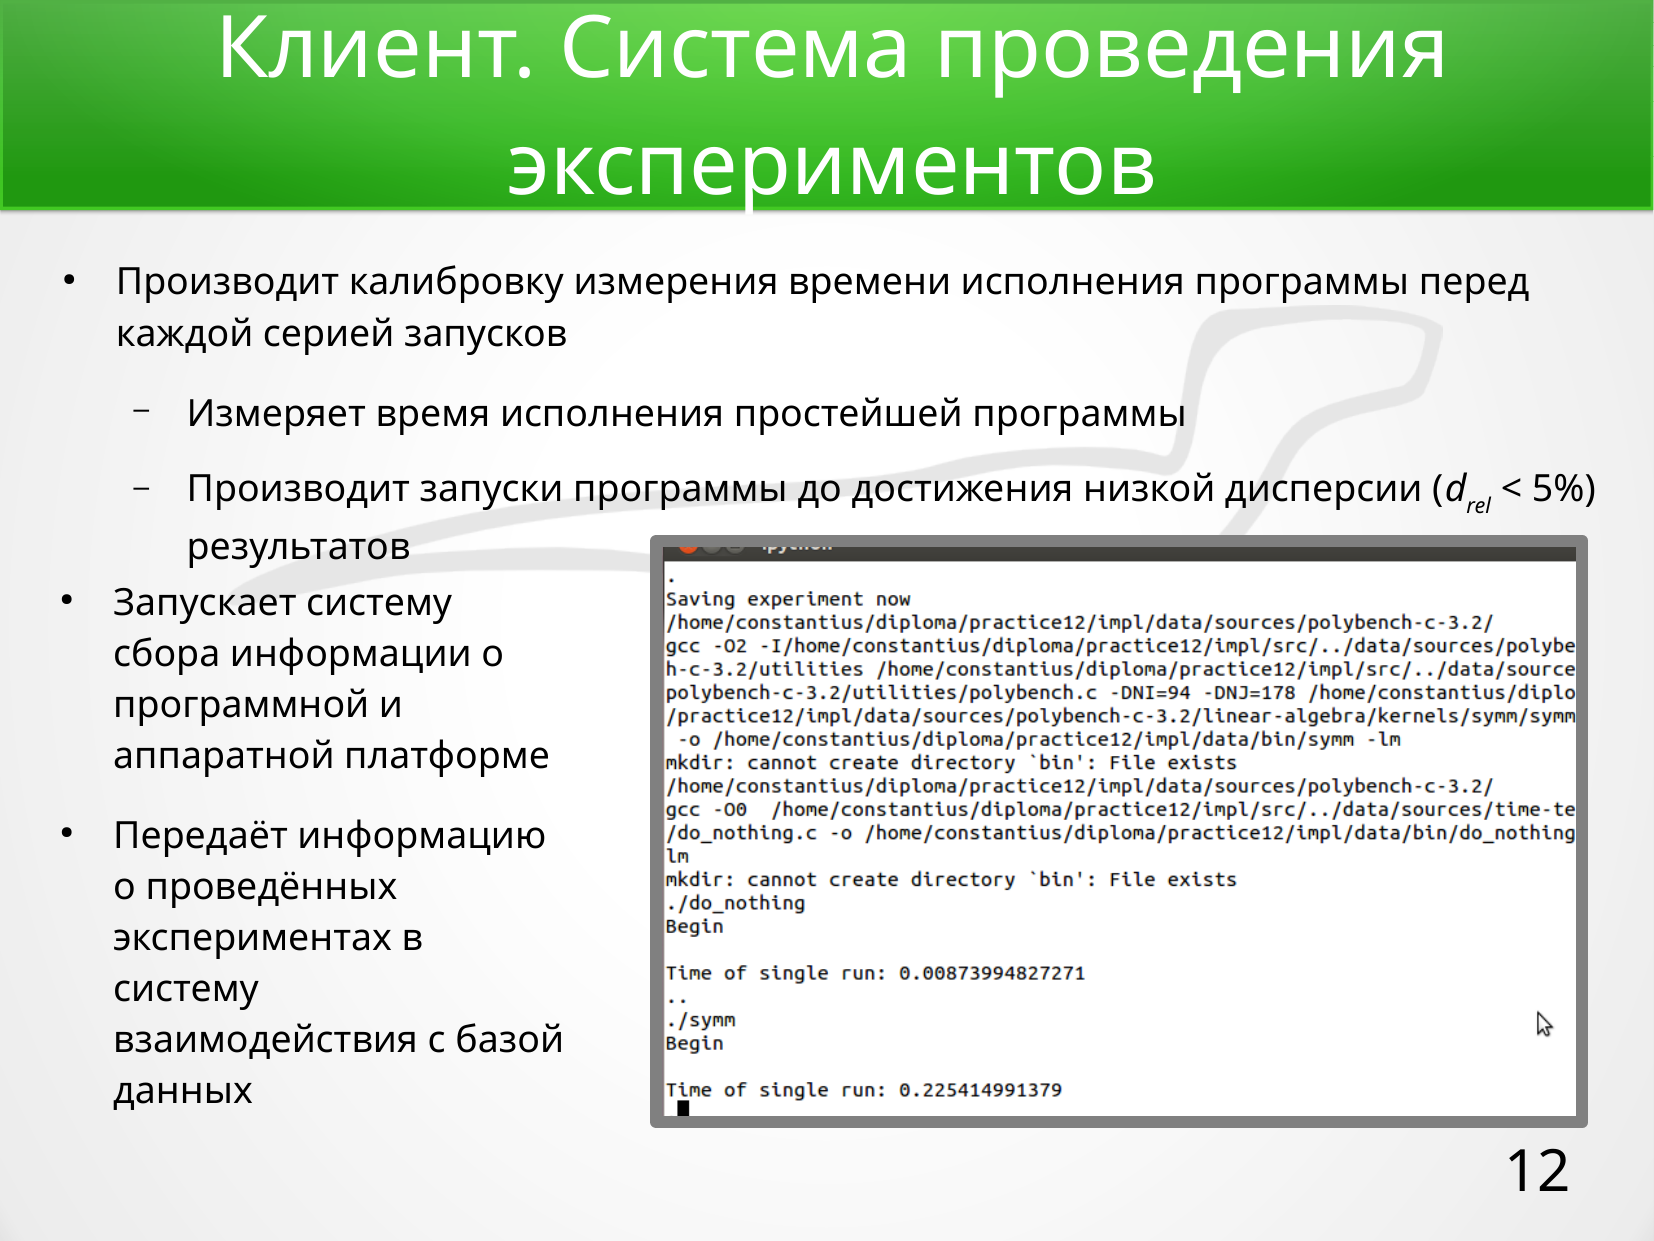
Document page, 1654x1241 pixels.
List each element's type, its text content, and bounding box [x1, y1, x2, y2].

picture [662, 546, 1577, 1117]
picture [395, 542, 405, 547]
title Клиент. Система проведения экспериментов [0, 0, 1654, 207]
picture [228, 541, 650, 949]
picture [332, 549, 342, 557]
picture [295, 550, 306, 556]
picture [254, 541, 264, 555]
picture [395, 550, 406, 556]
picture [371, 541, 383, 557]
list Производит калибровку измерения времени исполнения программы перед каждой серией запусков Измеряет время исполнения простейшей программы Производит запуски программы до достижения низкой дисперсии (drel < 5%) результатов [45, 255, 1606, 541]
list Запускает систему сбора информации о программной и аппаратной платформе Передаёт информацию о проведённых экспериментах в систему взаимодействия с базой данных [42, 575, 568, 1156]
